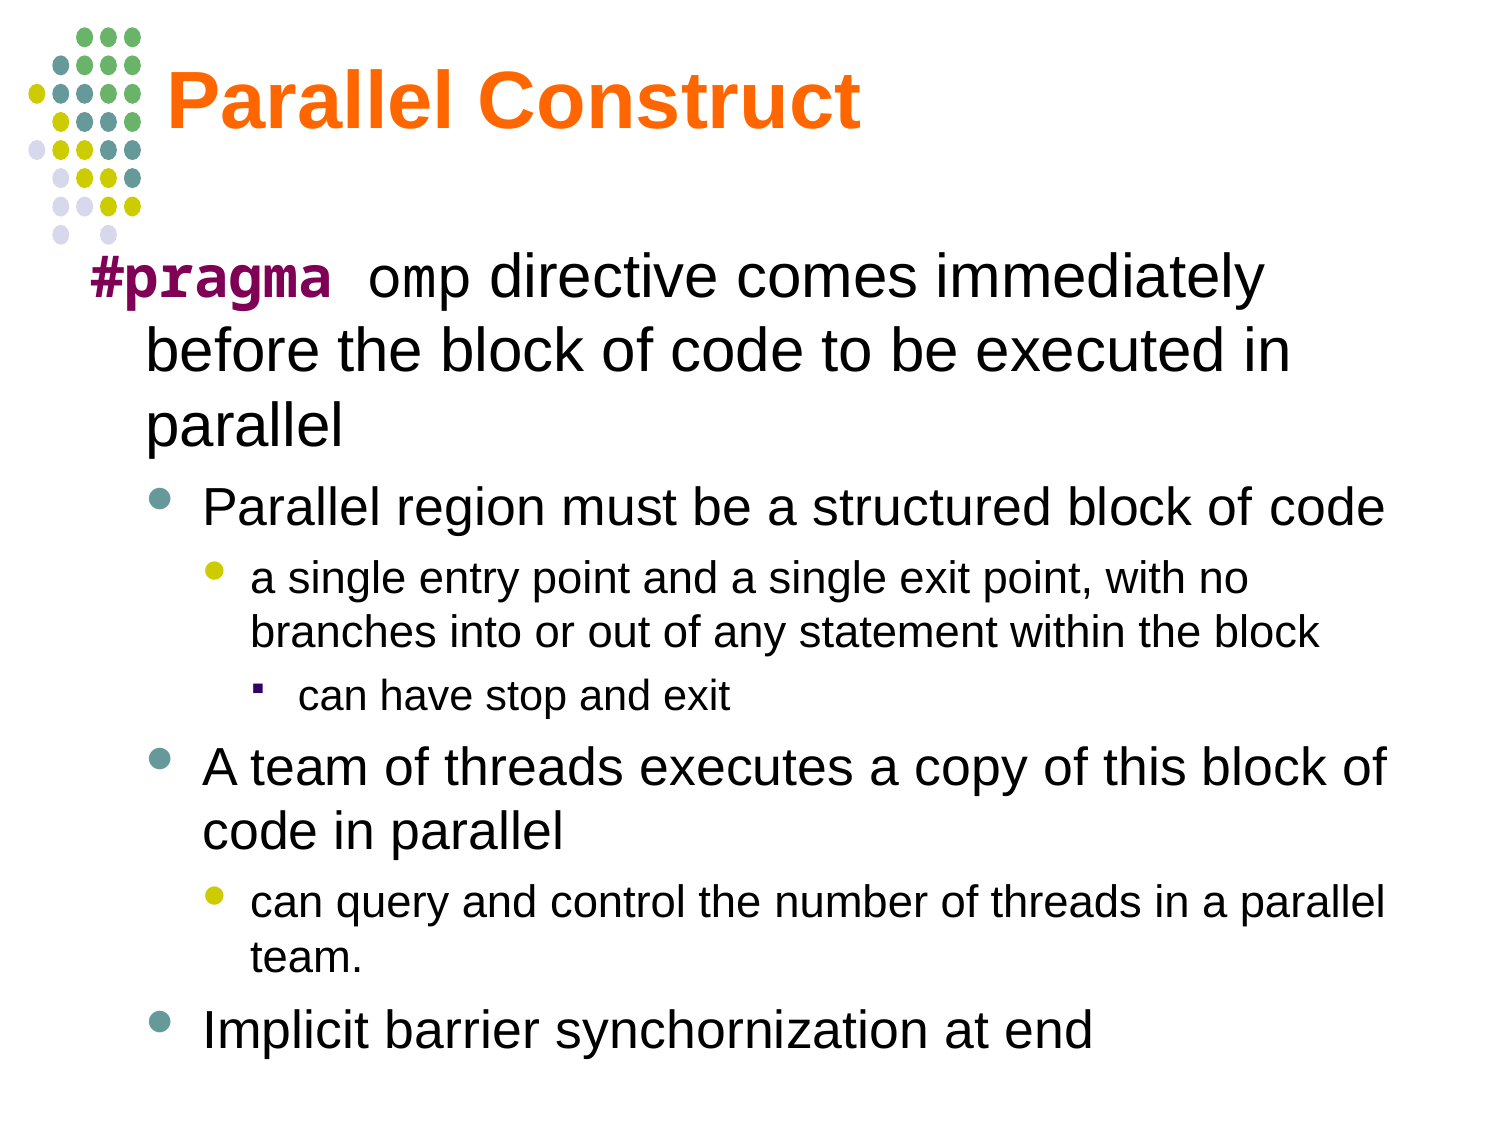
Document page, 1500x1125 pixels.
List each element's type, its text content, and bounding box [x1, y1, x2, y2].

list #pragma omp directive comes immediately before the block of code to be executed in parallel Parallel region must be a structured block of code a single entry point and a single exit point, with no branches into or out of any statement within the block can have stop and exit A team of threads executes a copy of this block of code in parallel can query and control the number of threads in a parallel team. Implicit barrier synchornization at end [75, 228, 1426, 1076]
title Parallel Construct [151, 40, 1390, 176]
